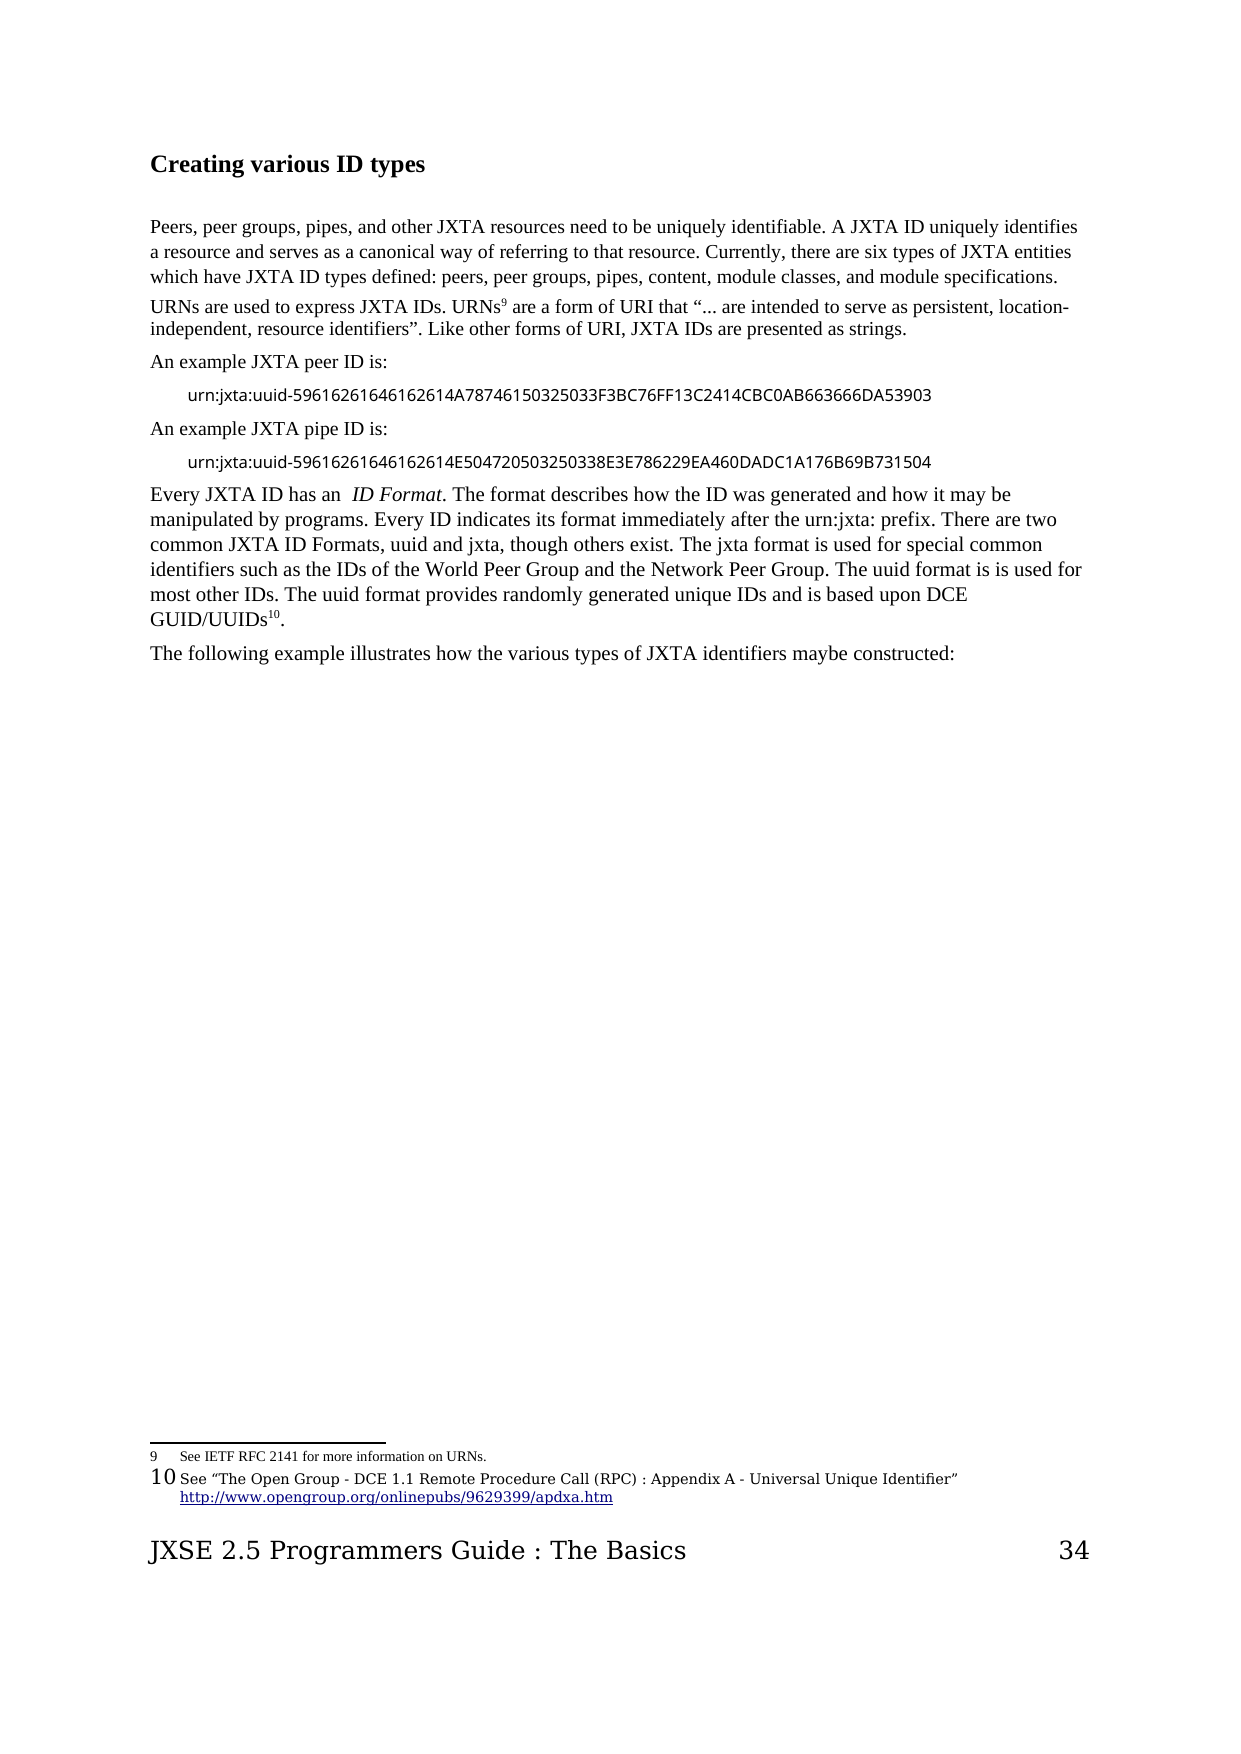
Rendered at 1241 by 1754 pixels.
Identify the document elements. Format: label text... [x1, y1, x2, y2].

text Creating various ID types [150, 150, 1090, 178]
text See IETF RFC 2141 for more information on URNs. [150, 1449, 1090, 1465]
text urn:jxta:uuid-59616261646162614E504720503250338E3E786229EA460DADC1A176B69B731504 [168, 448, 1090, 473]
text An example JXTA peer ID is: [150, 348, 1090, 373]
text See “The Open Group - DCE 1.1 Remote Procedure Call (RPC) : Appendix A - Universal Unique Identifier” http://www.opengroup.org/onlinepubs/9629399/apdxa.htm [150, 1465, 1090, 1506]
text An example JXTA pipe ID is: [150, 415, 1090, 440]
text urn:jxta:uuid-59616261646162614A78746150325033F3BC76FF13C2414CBC0AB663666DA53903 [168, 382, 1090, 407]
text Every JXTA ID has an ID Format. The format describes how the ID was generated and how it may be manipulated by programs. Every ID indicates its format immediately after the urn:jxta: prefix. There are two common JXTA ID Formats, uuid and jxta, though others exist. The jxta format is used for special common identifiers such as the IDs of the World Peer Group and the Network Peer Group. The uuid format is is used for most other IDs. The uuid format provides randomly generated unique IDs and is based upon DCE GUID/UUIDs. [150, 482, 1090, 632]
text Peers, peer groups, pipes, and other JXTA resources need to be uniquely identifiable. A JXTA ID uniquely identifies a resource and serves as a canonical way of referring to that resource. Currently, there are six types of JXTA entities which have JXTA ID types defined: peers, peer groups, pipes, content, module classes, and module specifications. [150, 213, 1090, 288]
text URNs are used to express JXTA IDs. URNs are a form of URI that “... are intended to serve as persistent, location- independent, resource identifiers”. Like other forms of URI, JXTA IDs are presented as strings. [150, 296, 1090, 340]
text The following example illustrates how the various types of JXTA identifiers maybe constructed: [150, 640, 1090, 665]
